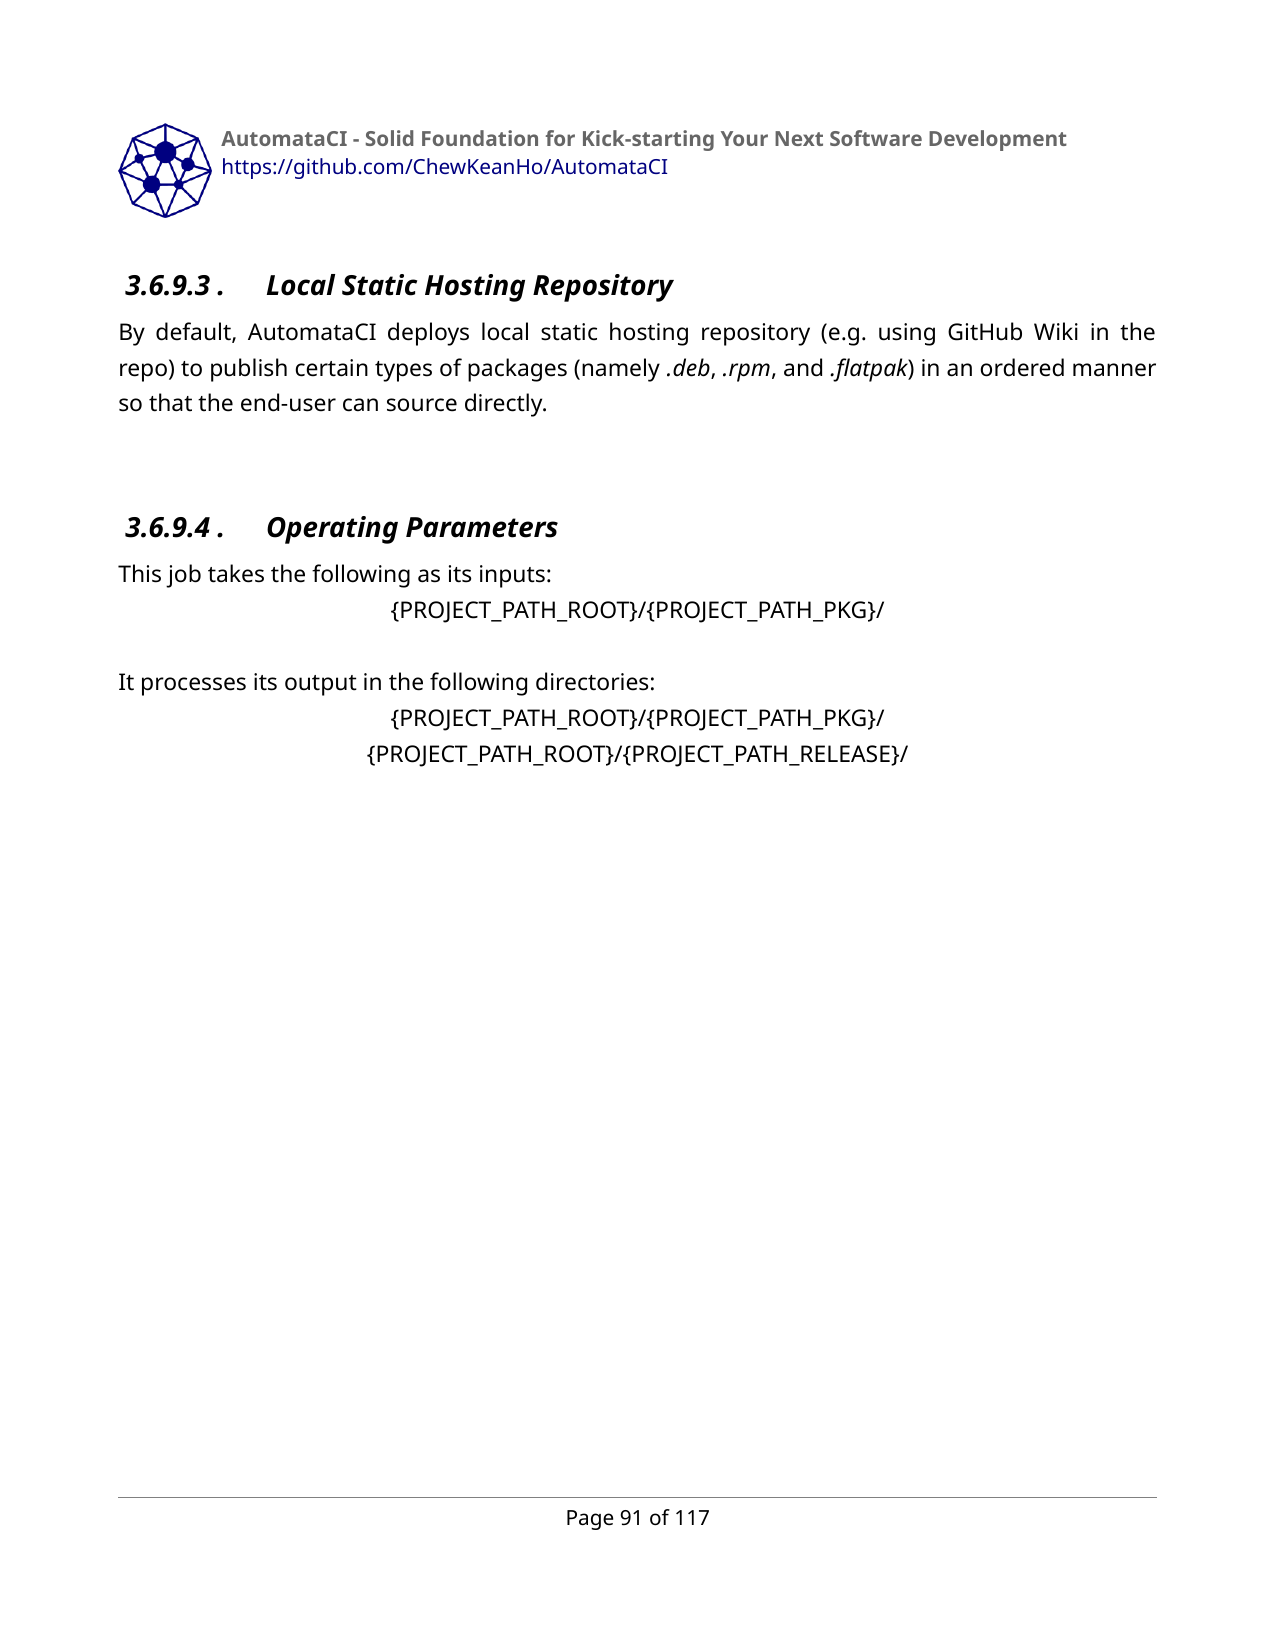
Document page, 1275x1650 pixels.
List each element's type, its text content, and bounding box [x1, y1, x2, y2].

text It processes its output in the following directories: [118, 666, 1157, 697]
text {PROJECT_PATH_ROOT}/{PROJECT_PATH_RELEASE}/ [118, 738, 1157, 769]
text {PROJECT_PATH_ROOT}/{PROJECT_PATH_PKG}/ [118, 702, 1157, 733]
text This job takes the following as its inputs: [118, 558, 1157, 589]
subtitle Local Static Hosting Repository [118, 265, 1157, 303]
text {PROJECT_PATH_ROOT}/{PROJECT_PATH_PKG}/ [118, 594, 1157, 625]
picture [118, 123, 212, 218]
text By default, AutomataCI deploys local static hosting repository (e.g. using GitHub Wiki in the repo) to publish certain types of packages (namely .deb, .rpm, and .flatpak) in an ordered manner so that the end-user can source directly. [118, 316, 1157, 419]
subtitle Operating Parameters [118, 508, 1157, 545]
